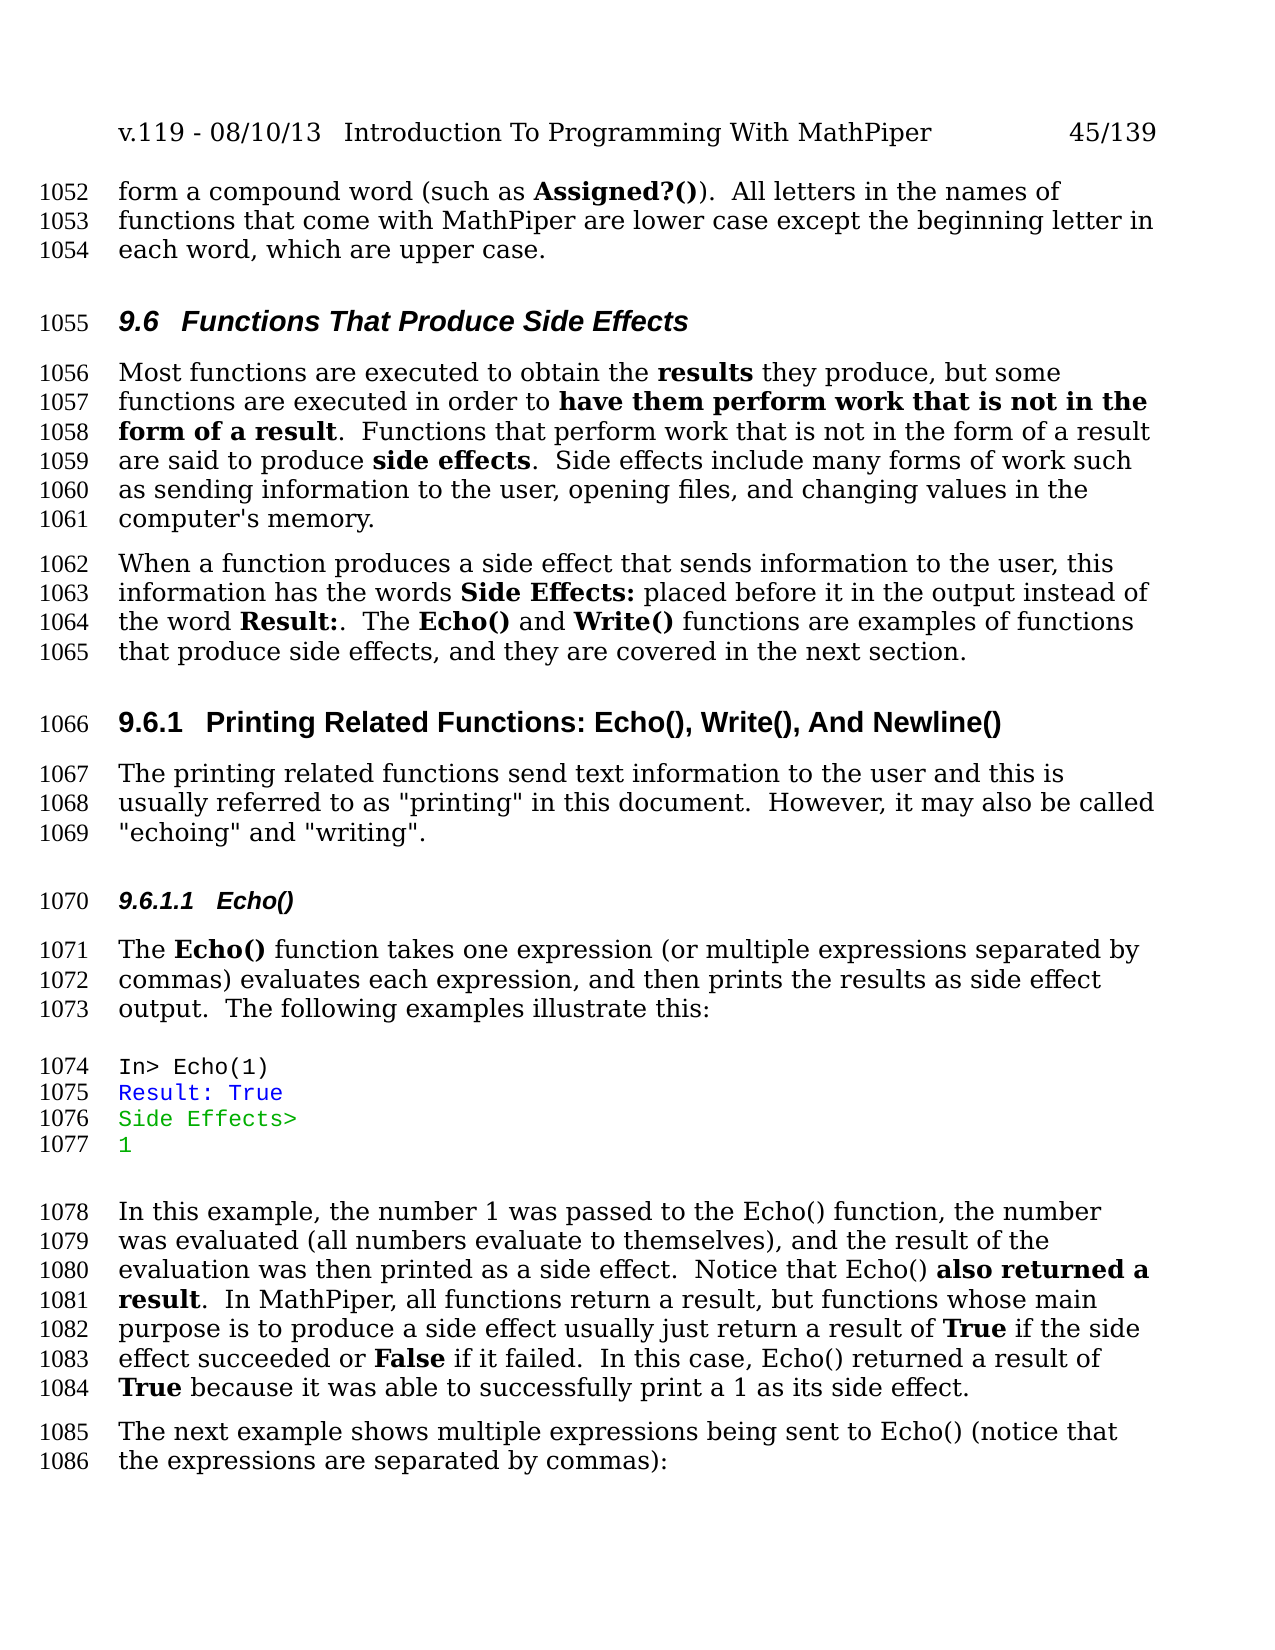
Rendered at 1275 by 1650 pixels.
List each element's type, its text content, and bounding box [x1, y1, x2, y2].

text When a function produces a side effect that sends information to the user, this information has the words Side Effects: placed before it in the output instead of the word Result:. The Echo() and Write() functions are examples of functions that produce side effects, and they are covered in the next section. [118, 549, 1157, 666]
subtitle Echo() [118, 886, 1157, 914]
text 1 [118, 1133, 1157, 1159]
text Result: True [118, 1081, 1157, 1107]
text In this example, the number 1 was passed to the Echo() function, the number was evaluated (all numbers evaluate to themselves), and the result of the evaluation was then printed as a side effect. Notice that Echo() also returned a result. In MathPiper, all functions return a result, but functions whose main purpose is to produce a side effect usually just return a result of True if the side effect succeeded or False if it failed. In this case, Echo() returned a result of True because it was able to successfully print a 1 as its side effect. [118, 1197, 1157, 1402]
text The Echo() function takes one expression (or multiple expressions separated by commas) evaluates each expression, and then prints the results as side effect output. The following examples illustrate this: [118, 936, 1157, 1023]
text The printing related functions send text information to the user and this is usually referred to as "printing" in this document. However, it may also be called "echoing" and "writing". [118, 759, 1157, 847]
text Side Effects> [118, 1107, 1157, 1133]
text The next example shows multiple expressions being sent to Echo() (notice that the expressions are separated by commas): [118, 1417, 1157, 1476]
text In> Echo(1) [118, 1055, 1157, 1081]
text Most functions are executed to obtain the results they produce, but some functions are executed in order to have them perform work that is not in the form of a result. Functions that perform work that is not in the form of a result are said to produce side effects. Side effects include many forms of work such as sending information to the user, opening files, and changing values in the computer's memory. [118, 358, 1157, 534]
subtitle Printing Related Functions: Echo(), Write(), And Newline() [118, 705, 1157, 738]
text form a compound word (such as Assigned?()). All letters in the names of functions that come with MathPiper are lower case except the beginning letter in each word, which are upper case. [118, 177, 1157, 264]
subtitle Functions That Produce Side Effects [118, 303, 1157, 337]
